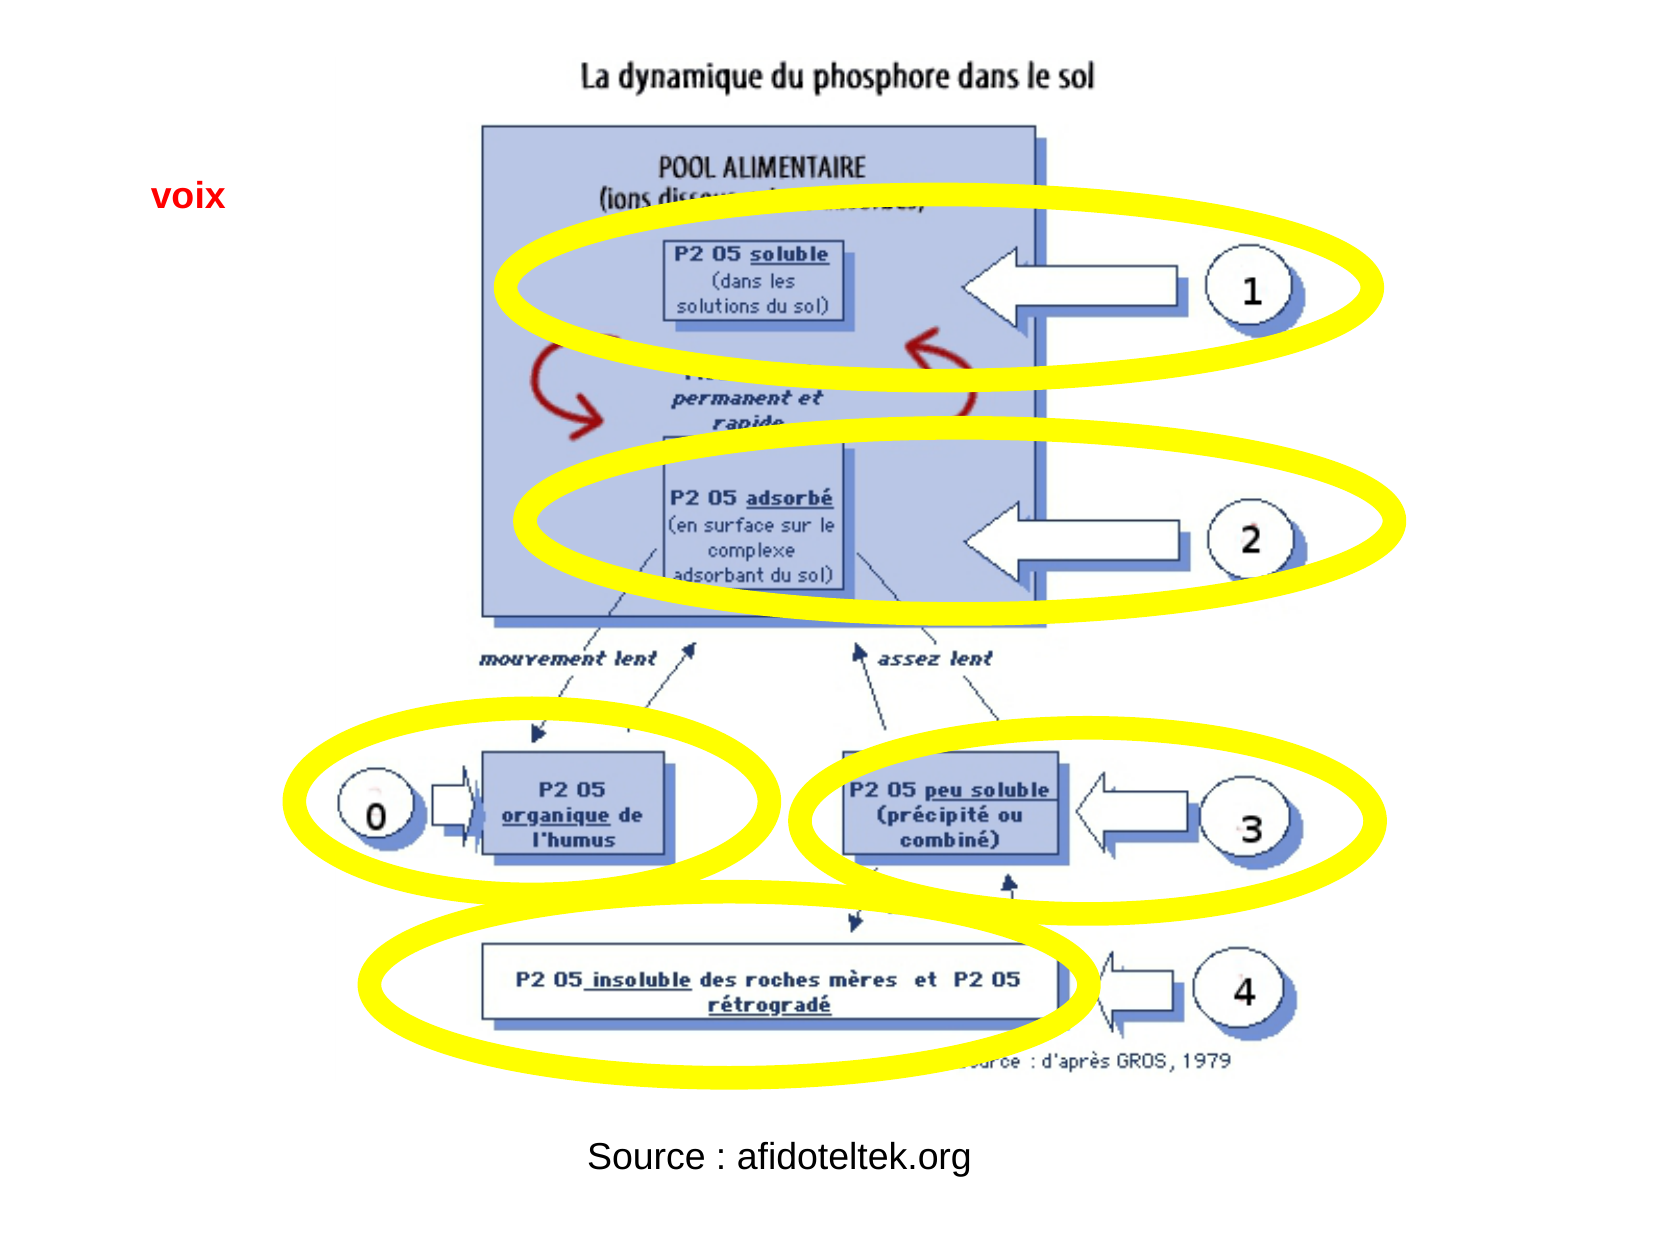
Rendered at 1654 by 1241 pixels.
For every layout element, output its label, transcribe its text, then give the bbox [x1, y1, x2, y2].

text_box Source : afidoteltek.org [572, 1127, 1526, 1185]
picture [537, 440, 1310, 602]
picture [334, 57, 1310, 884]
picture [334, 721, 757, 882]
picture [890, 893, 1310, 1081]
text_box voix [136, 166, 359, 225]
picture [334, 867, 569, 1081]
picture [812, 740, 1310, 902]
picture [518, 207, 1310, 368]
picture [382, 904, 1077, 1066]
